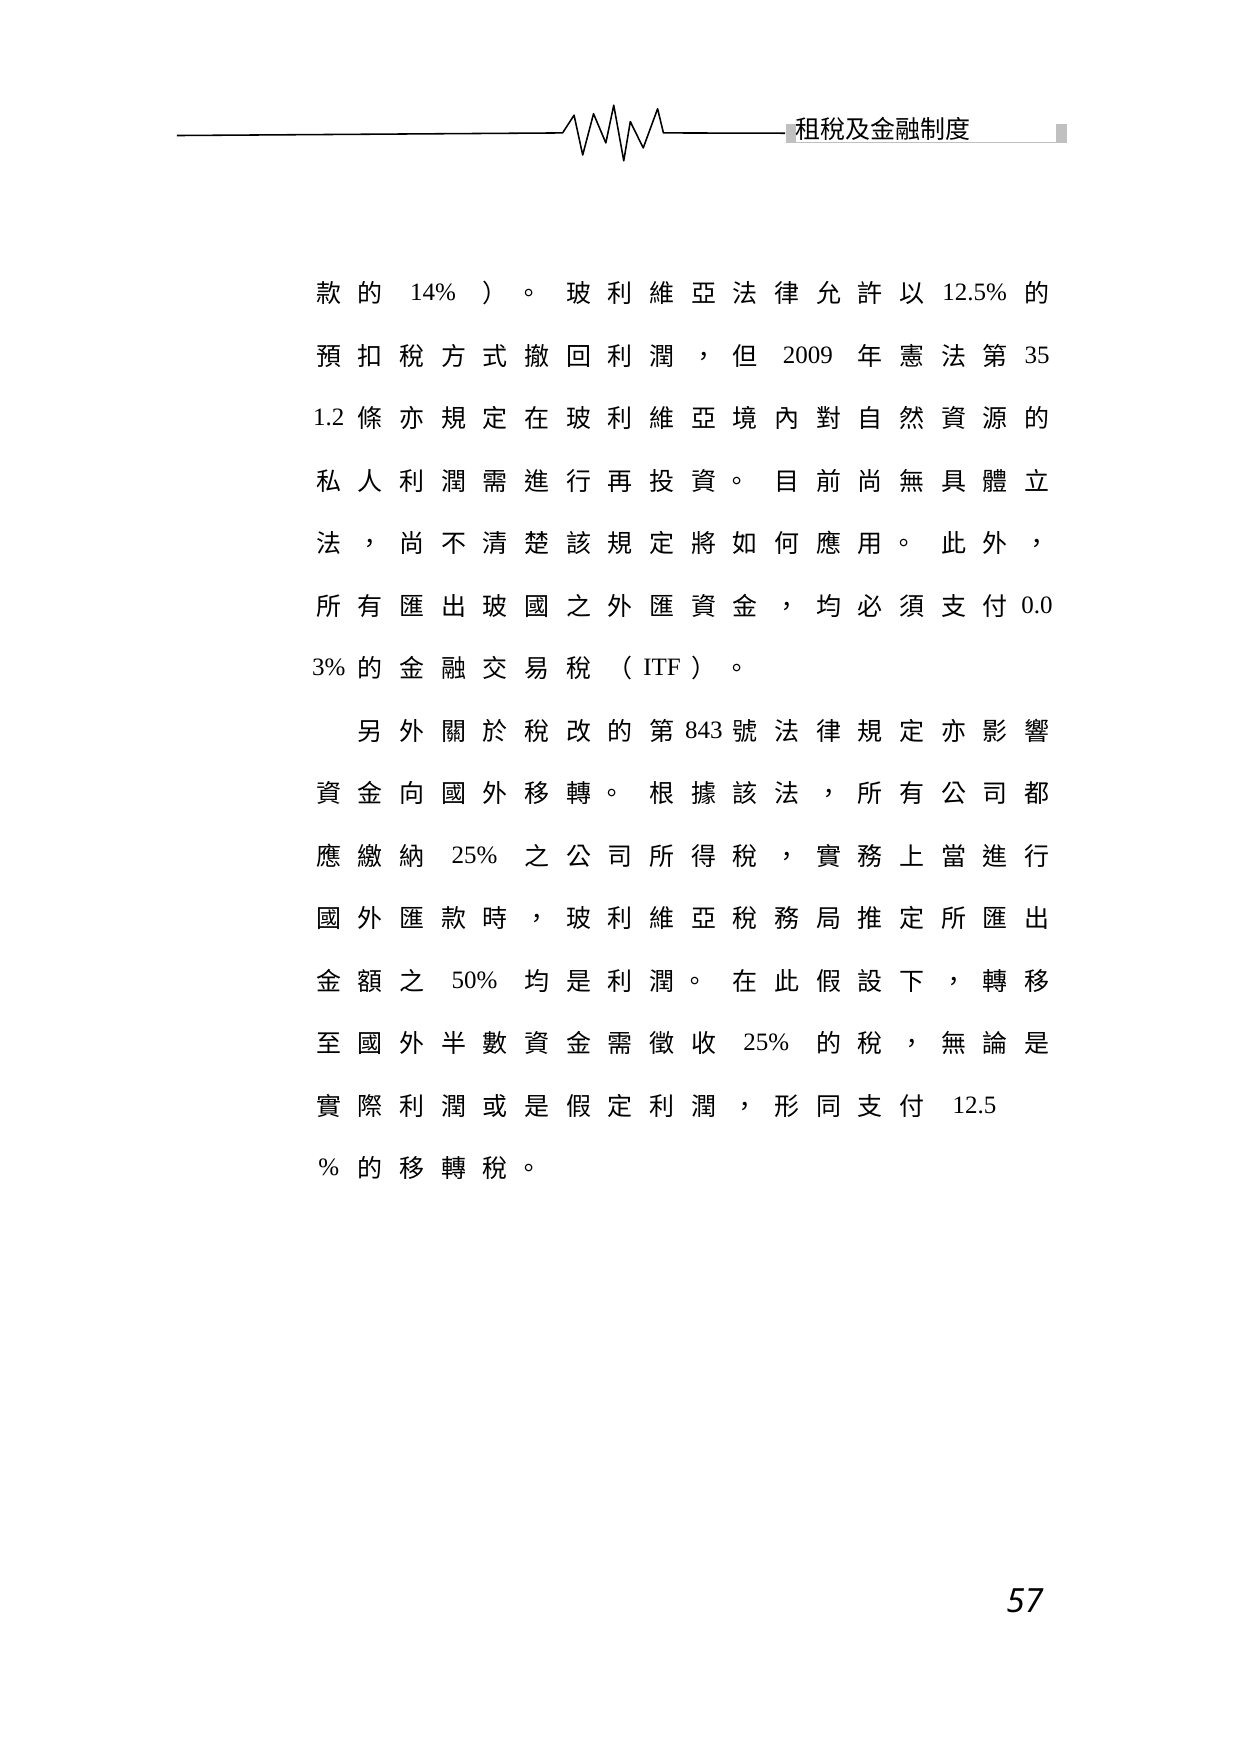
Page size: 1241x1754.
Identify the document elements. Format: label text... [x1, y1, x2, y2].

text 款的14%）。玻利維亞法律允許以12.5%的預扣稅方式撤回利潤，但2009年憲法第351.2條亦規定在玻利維亞境內對自然資源的私人利潤需進行再投資。目前尚無具體立法，尚不清楚該規定將如何應用。此外，所有匯出玻國之外匯資金，均必須支付0.03%的金融交易稅（ITF）。 [281, 250, 1058, 688]
text 另外關於稅改的第843號法律規定亦影響資金向國外移轉。根據該法，所有公司都應繳納25%之公司所得稅，實務上當進行國外匯款時，玻利維亞稅務局推定所匯出金額之50%均是利潤。在此假設下，轉移至國外半數資金需徵收25%的稅，無論是實際利潤或是假定利潤，形同支付12.5 %的移轉稅。 [281, 688, 1058, 1188]
